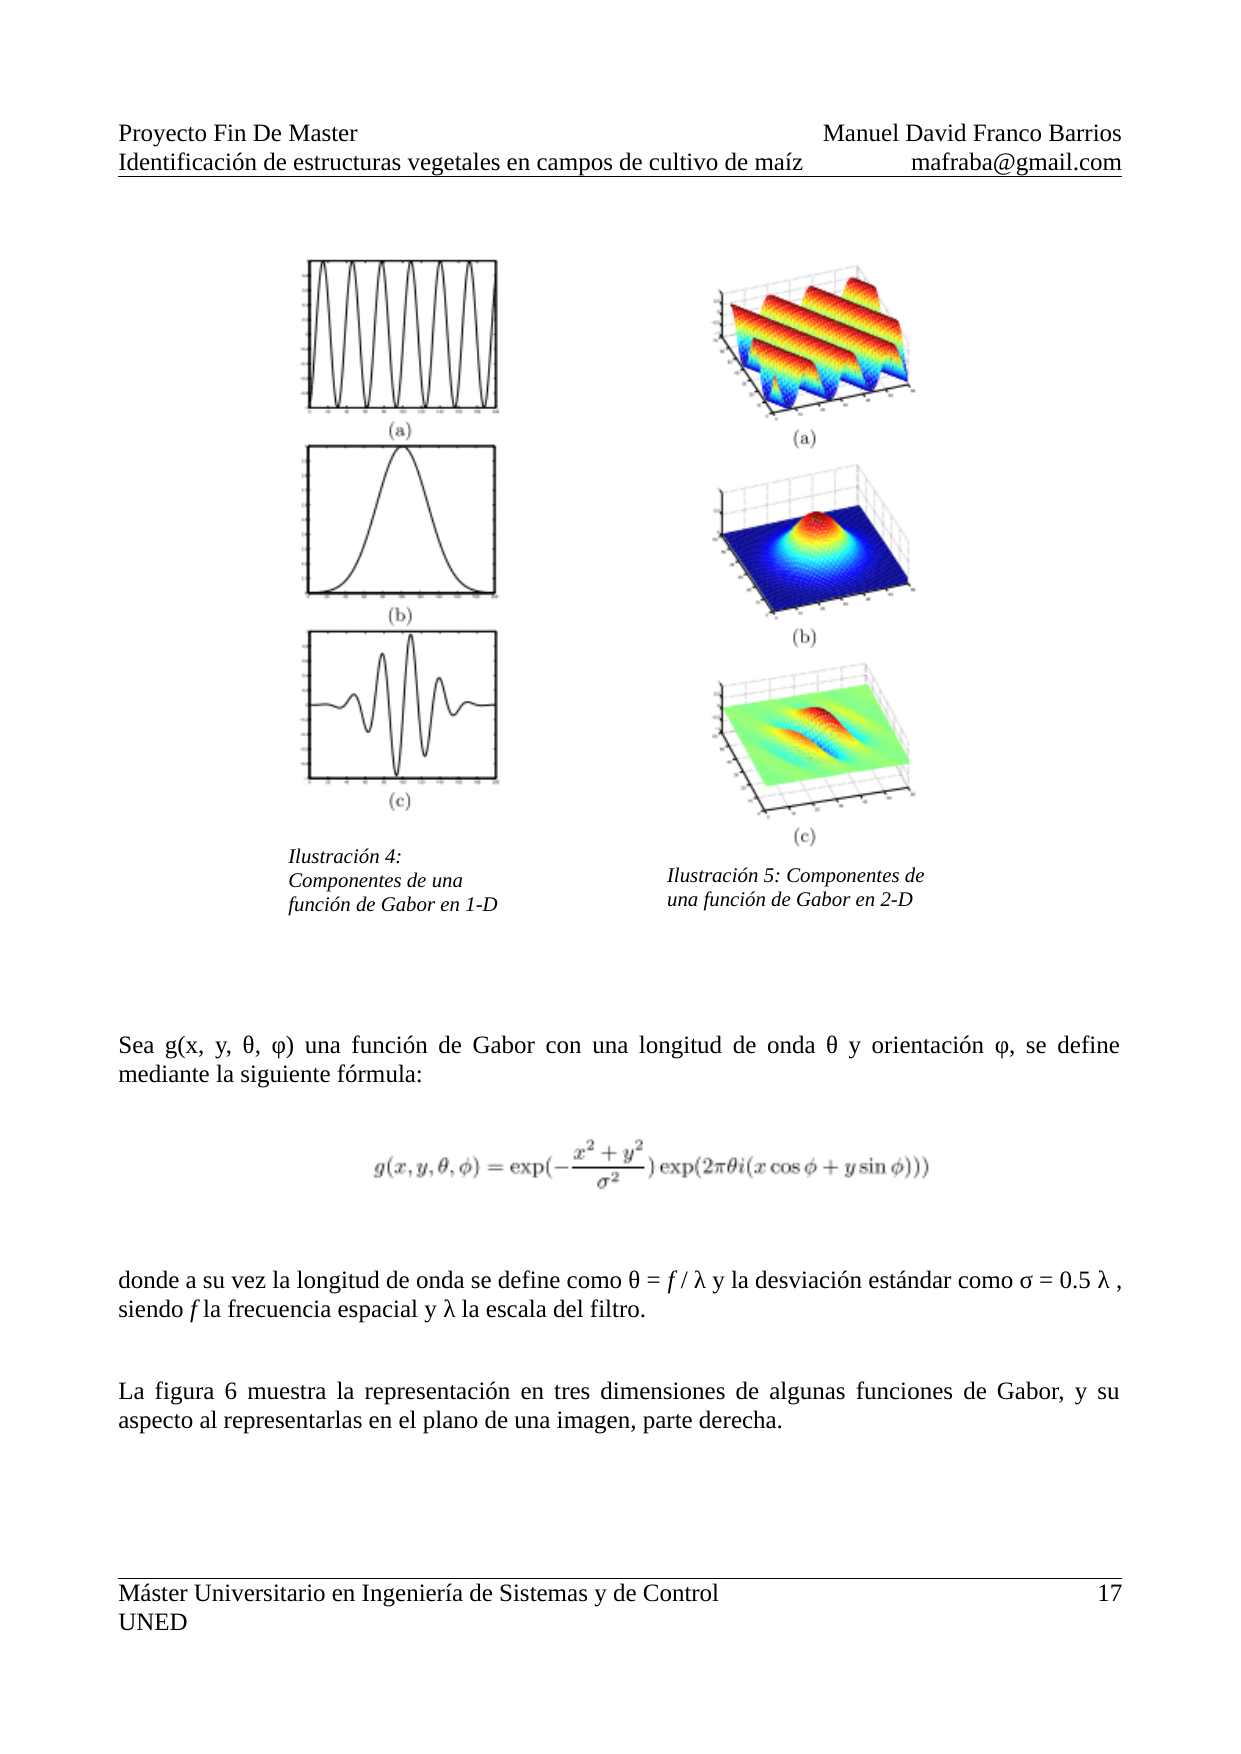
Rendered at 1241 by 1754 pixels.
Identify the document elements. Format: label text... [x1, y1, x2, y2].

picture [667, 258, 958, 864]
picture [370, 1127, 943, 1189]
text Ilustración 4: Componentes de una función de Gabor en 1-D [288, 844, 511, 916]
text Sea g(x, y, θ, φ) una función de Gabor con una longitud de onda θ y orientación φ, se define mediante la siguiente fórmula: [118, 1030, 1122, 1088]
text donde a su vez la longitud de onda se define como θ = f / λ y la desviación estándar como σ = 0.5 λ , siendo f la frecuencia espacial y λ la escala del filtro. [118, 1265, 1122, 1323]
text La figura 6 muestra la representación en tres dimensiones de algunas funciones de Gabor, y su aspecto al representarlas en el plano de una imagen, parte derecha. [118, 1376, 1122, 1434]
picture [288, 254, 512, 819]
text Ilustración 5: Componentes de una función de Gabor en 2-D [667, 864, 957, 911]
